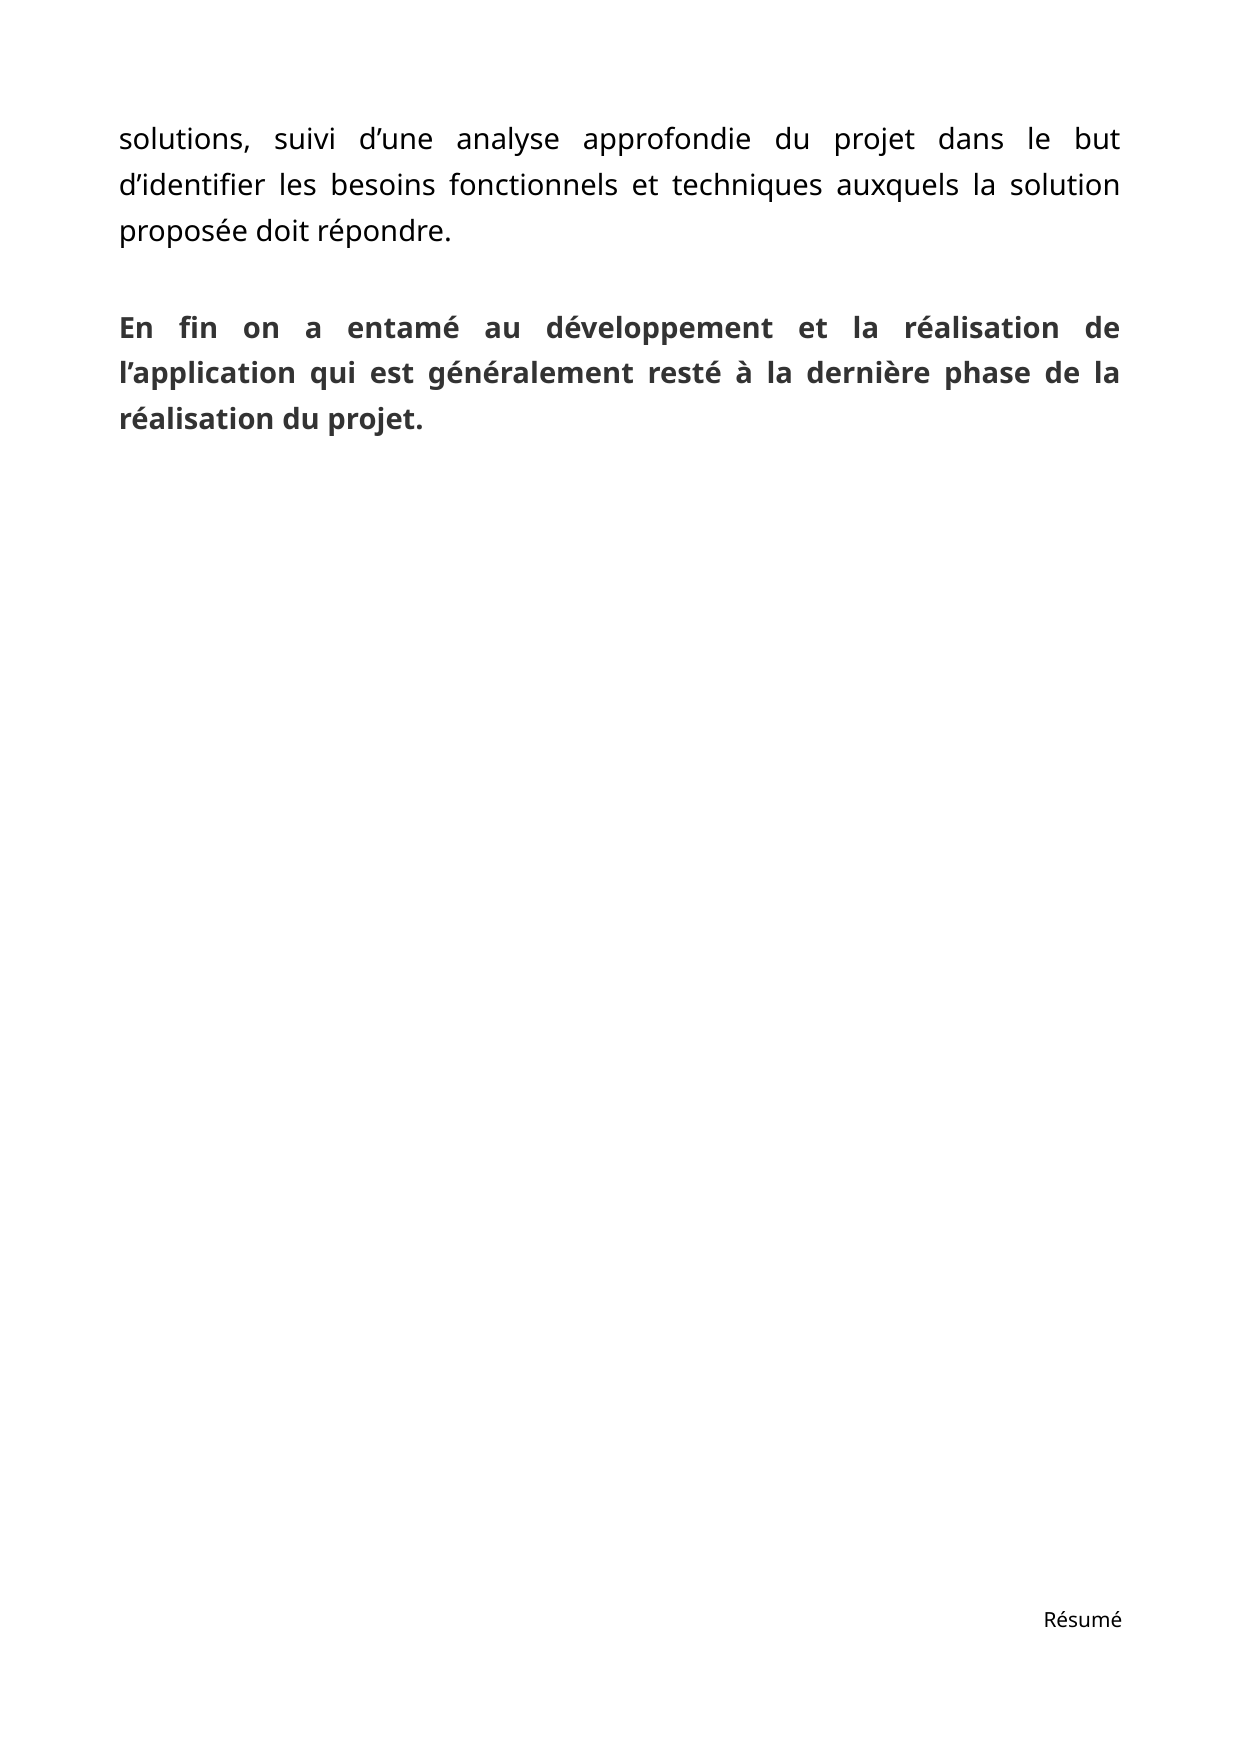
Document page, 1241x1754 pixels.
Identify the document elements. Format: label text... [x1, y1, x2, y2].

text En fin on a entamé au développement et la réalisation de l’application qui est généralement resté à la dernière phase de la réalisation du projet. [118, 307, 1122, 438]
text solutions, suivi d’une analyse approfondie du projet dans le but d’identifier les besoins fonctionnels et techniques auxquels la solution proposée doit répondre. [118, 118, 1122, 249]
